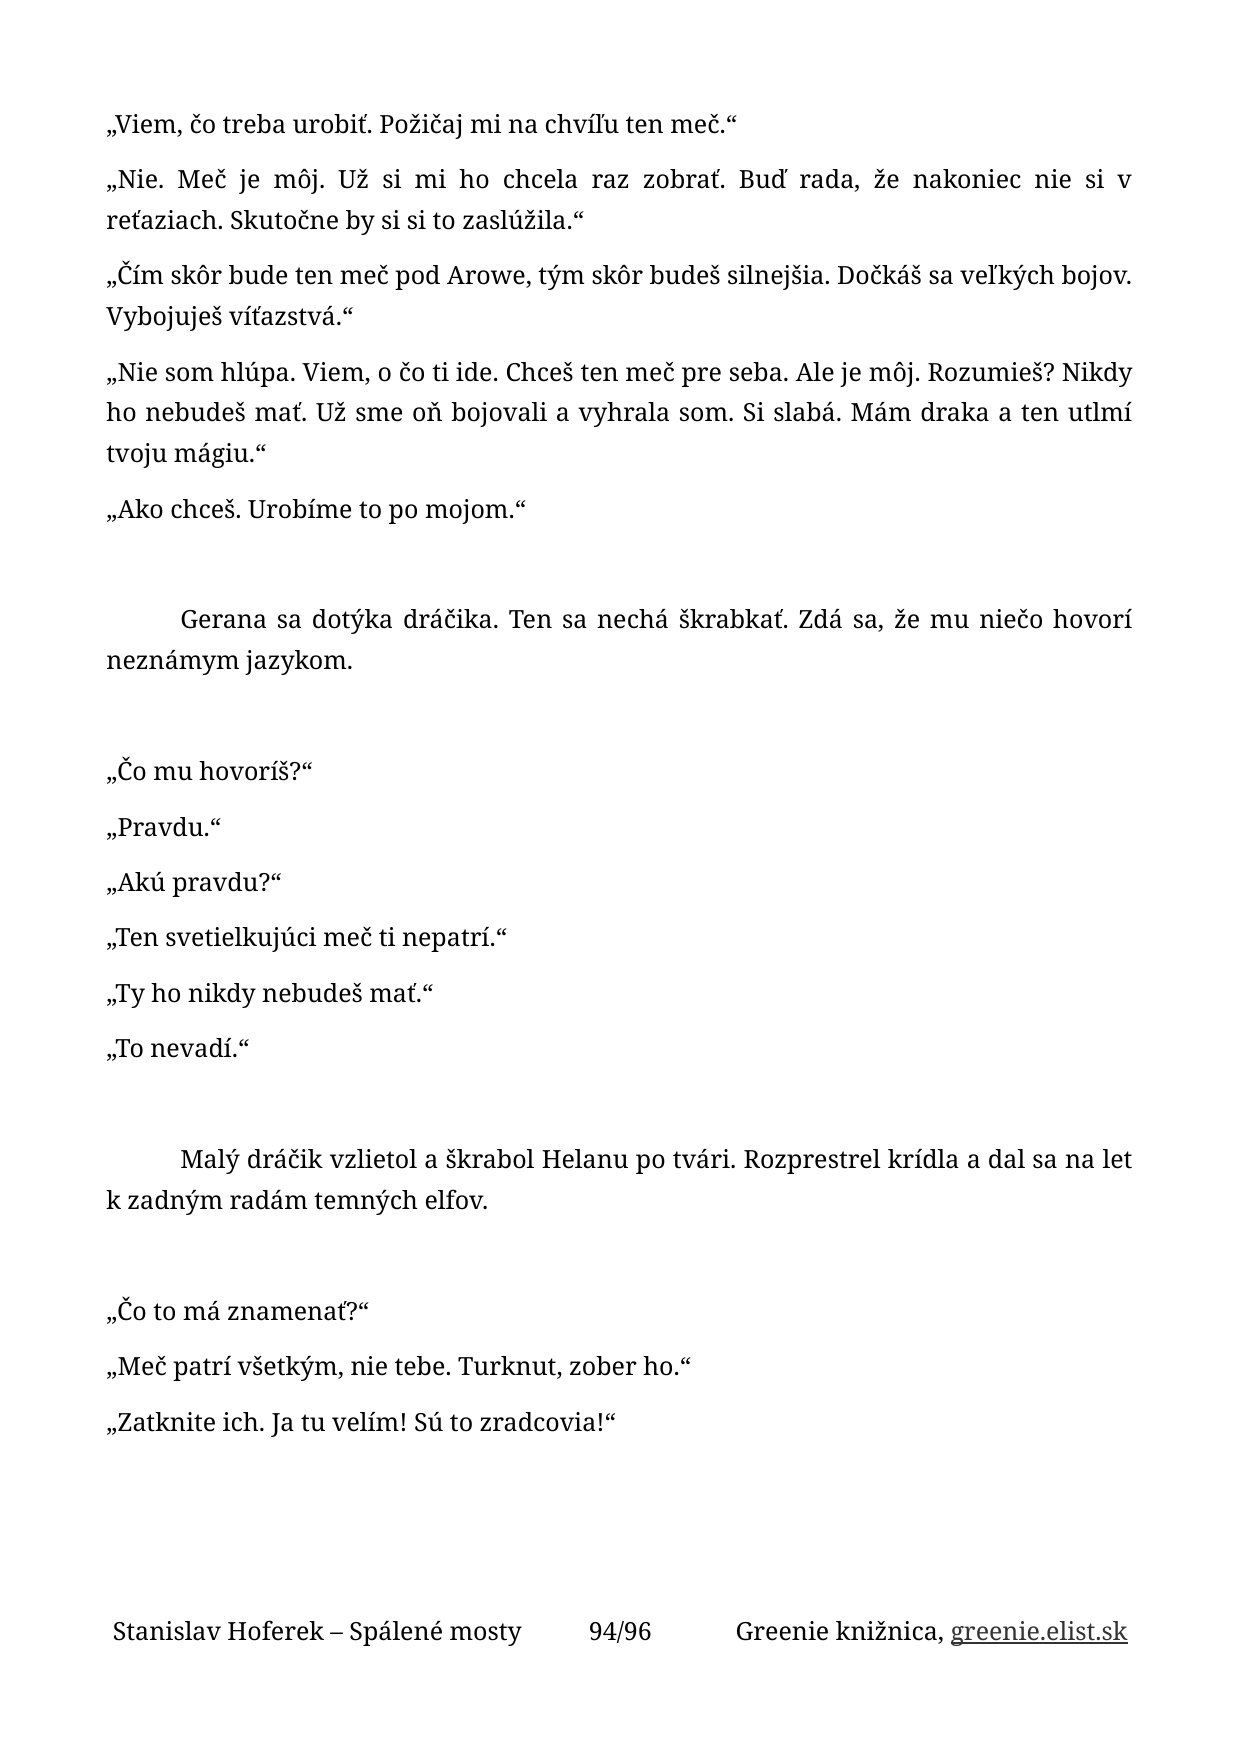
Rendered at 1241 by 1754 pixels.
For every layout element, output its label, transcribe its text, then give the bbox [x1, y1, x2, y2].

text „Viem, čo treba urobiť. Požičaj mi na chvíľu ten meč.“ [106, 106, 1134, 140]
text Malý dráčik vzlietol a škrabol Helanu po tvári. Rozprestrel krídla a dal sa na let k zadným radám temných elfov. [106, 1142, 1134, 1217]
text „Čo to má znamenať?“ [106, 1293, 1134, 1327]
text „Nie som hlúpa. Viem, o čo ti ide. Chceš ten meč pre seba. Ale je môj. Rozumieš? Nikdy ho nebudeš mať. Už sme oň bojovali a vyhrala som. Si slabá. Mám draka a ten utlmí tvoju mágiu.“ [106, 354, 1134, 470]
text Gerana sa dotýka dráčika. Ten sa nechá škrabkať. Zdá sa, že mu niečo hovorí neznámym jazykom. [106, 602, 1134, 677]
text „Ty ho nikdy nebudeš mať.“ [106, 975, 1134, 1009]
text „Akú pravdu?“ [106, 864, 1134, 899]
text „Nie. Meč je môj. Už si mi ho chcela raz zobrať. Buď rada, že nakoniec nie si v reťaziach. Skutočne by si si to zaslúžila.“ [106, 162, 1134, 237]
text „Čo mu hovoríš?“ [106, 754, 1134, 788]
text „Meč patrí všetkým, nie tebe. Turknut, zober ho.“ [106, 1349, 1134, 1383]
text „Pravdu.“ [106, 809, 1134, 843]
text „Ako chceš. Urobíme to po mojom.“ [106, 491, 1134, 525]
text „To nevadí.“ [106, 1031, 1134, 1065]
text „Zatknite ich. Ja tu velím! Sú to zradcovia!“ [106, 1404, 1134, 1438]
text „Čím skôr bude ten meč pod Arowe, tým skôr budeš silnejšia. Dočkáš sa veľkých bojov. Vybojuješ víťazstvá.“ [106, 258, 1134, 333]
text „Ten svetielkujúci meč ti nepatrí.“ [106, 920, 1134, 954]
